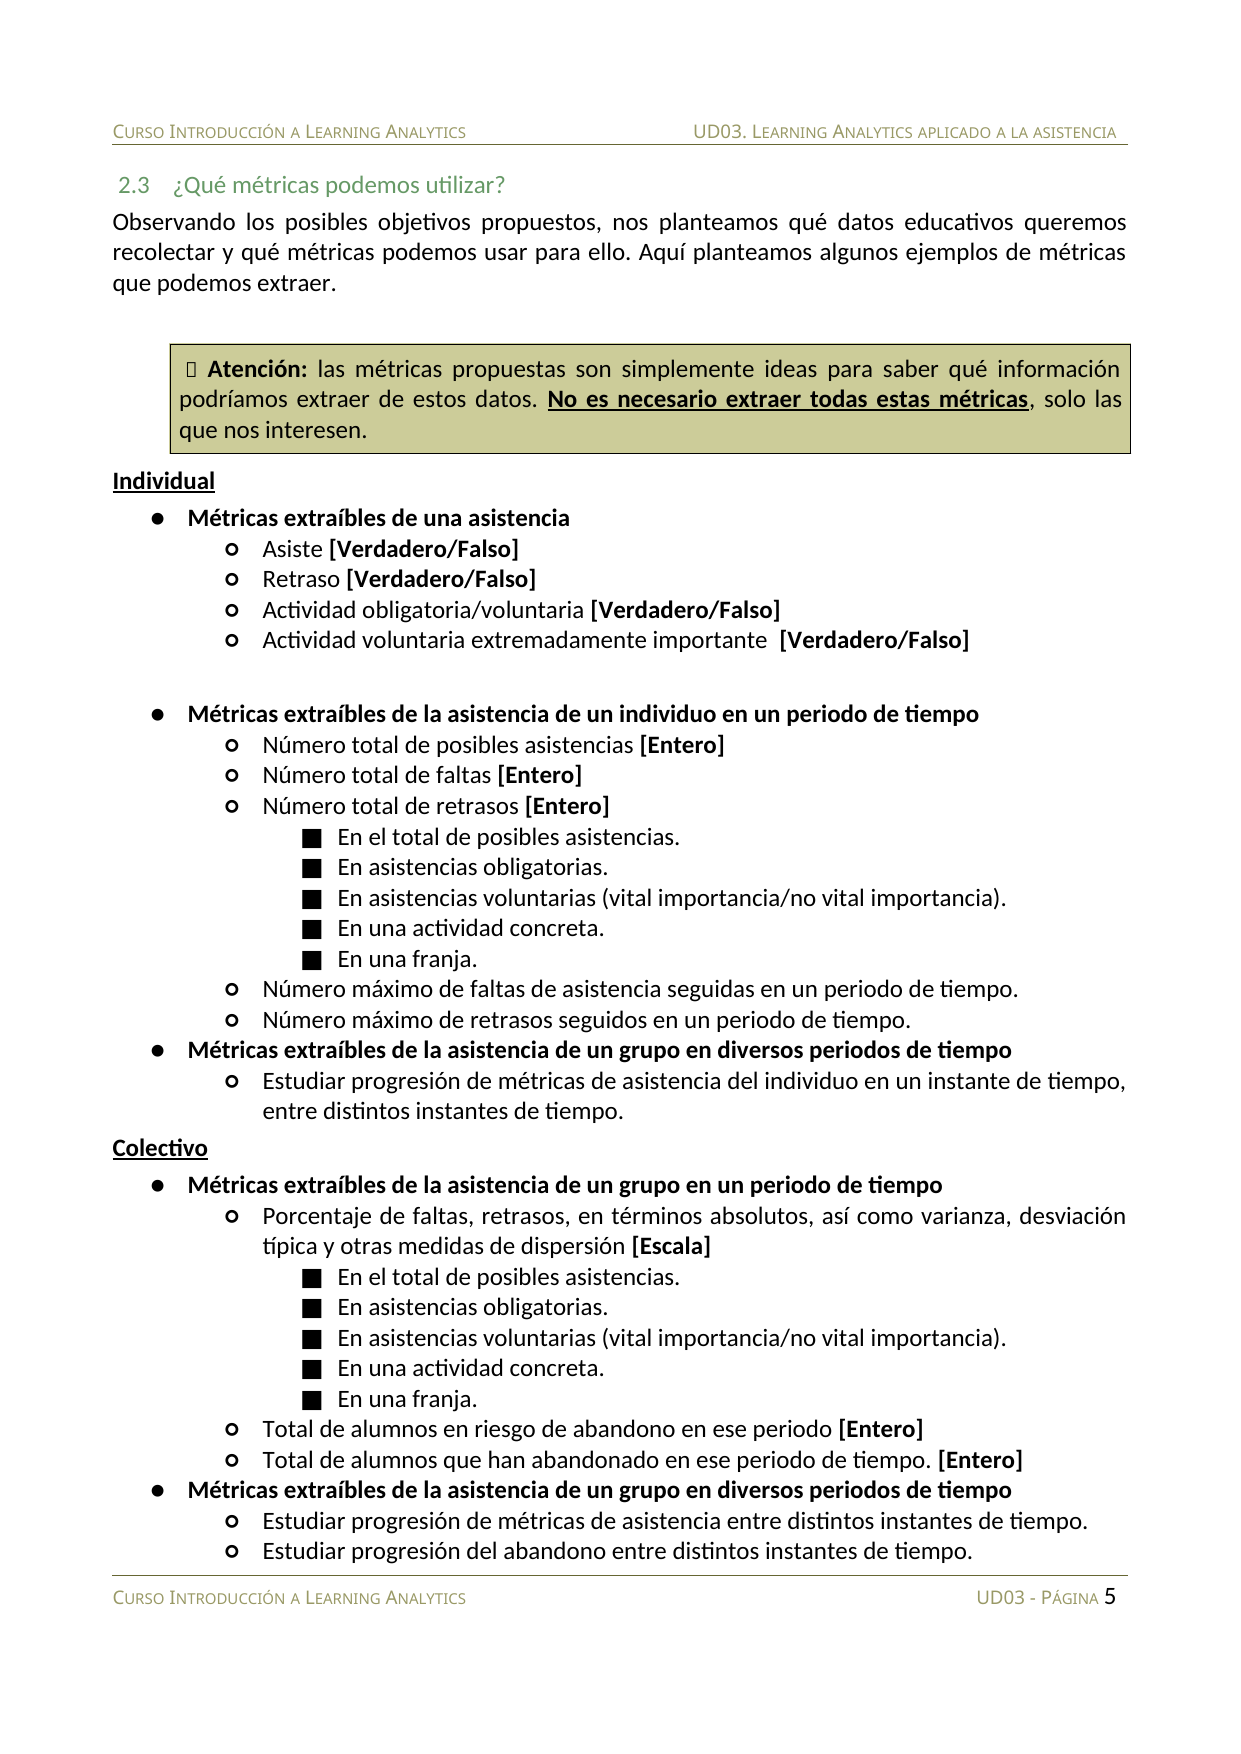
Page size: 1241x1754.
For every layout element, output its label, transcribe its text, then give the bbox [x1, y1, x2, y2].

list En una actividad concreta. [300, 1352, 1128, 1383]
list Actividad obligatoria/voluntaria [Verdadero/Falso] [225, 594, 1128, 624]
list Métricas extraíbles de la asistencia de un grupo en diversos periodos de tiempo [150, 1474, 1128, 1505]
list En el total de posibles asistencias. [300, 1261, 1128, 1291]
list En asistencias voluntarias (vital importancia/no vital importancia). [300, 1322, 1128, 1352]
list Porcentaje de faltas, retrasos, en términos absolutos, así como varianza, desviación típica y otras medidas de dispersión [Escala] [225, 1200, 1128, 1261]
list Número total de retrasos [Entero] [225, 790, 1128, 821]
list Estudiar progresión de métricas de asistencia del individuo en un instante de tiempo, entre distintos instantes de tiempo. [225, 1065, 1128, 1126]
list Métricas extraíbles de la asistencia de un individuo en un periodo de tiempo [150, 698, 1128, 729]
list Estudiar progresión de métricas de asistencia entre distintos instantes de tiempo. [225, 1505, 1128, 1536]
list En el total de posibles asistencias. [300, 821, 1128, 851]
list Total de alumnos que han abandonado en ese periodo de tiempo. [Entero] [225, 1444, 1128, 1474]
list Asiste [Verdadero/Falso] [225, 533, 1128, 563]
list En una franja. [300, 1383, 1128, 1413]
text Observando los posibles objetivos propuestos, nos planteamos qué datos educativos queremos recolectar y qué métricas podemos usar para ello. Aquí planteamos algunos ejemplos de métricas que podemos extraer. [112, 206, 1128, 298]
list En una franja. [300, 943, 1128, 973]
list Número total de faltas [Entero] [225, 759, 1128, 790]
subtitle ¿Qué métricas podemos utilizar? [112, 169, 1128, 199]
list Número máximo de retrasos seguidos en un periodo de tiempo. [225, 1004, 1128, 1034]
list En asistencias voluntarias (vital importancia/no vital importancia). [300, 882, 1128, 912]
list Total de alumnos en riesgo de abandono en ese periodo [Entero] [225, 1413, 1128, 1444]
list En una actividad concreta. [300, 912, 1128, 943]
list En asistencias obligatorias. [300, 851, 1128, 882]
list Actividad voluntaria extremadamente importante [Verdadero/Falso] [225, 624, 1128, 655]
list Número total de posibles asistencias [Entero] [225, 729, 1128, 759]
list Métricas extraíbles de una asistencia [150, 502, 1128, 533]
list Métricas extraíbles de la asistencia de un grupo en un periodo de tiempo [150, 1169, 1128, 1200]
text Individual [112, 466, 1128, 496]
list Retraso [Verdadero/Falso] [225, 563, 1128, 594]
text Colectivo [112, 1132, 1128, 1163]
list Métricas extraíbles de la asistencia de un grupo en diversos periodos de tiempo [150, 1034, 1128, 1065]
list En asistencias obligatorias. [300, 1291, 1128, 1322]
list Estudiar progresión del abandono entre distintos instantes de tiempo. [225, 1536, 1128, 1566]
list Número máximo de faltas de asistencia seguidas en un periodo de tiempo. [225, 973, 1128, 1004]
text ❕ Atención: las métricas propuestas son simplemente ideas para saber qué información podríamos extraer de estos datos. No es necesario extraer todas estas métricas, solo las que nos interesen. [171, 345, 1130, 453]
